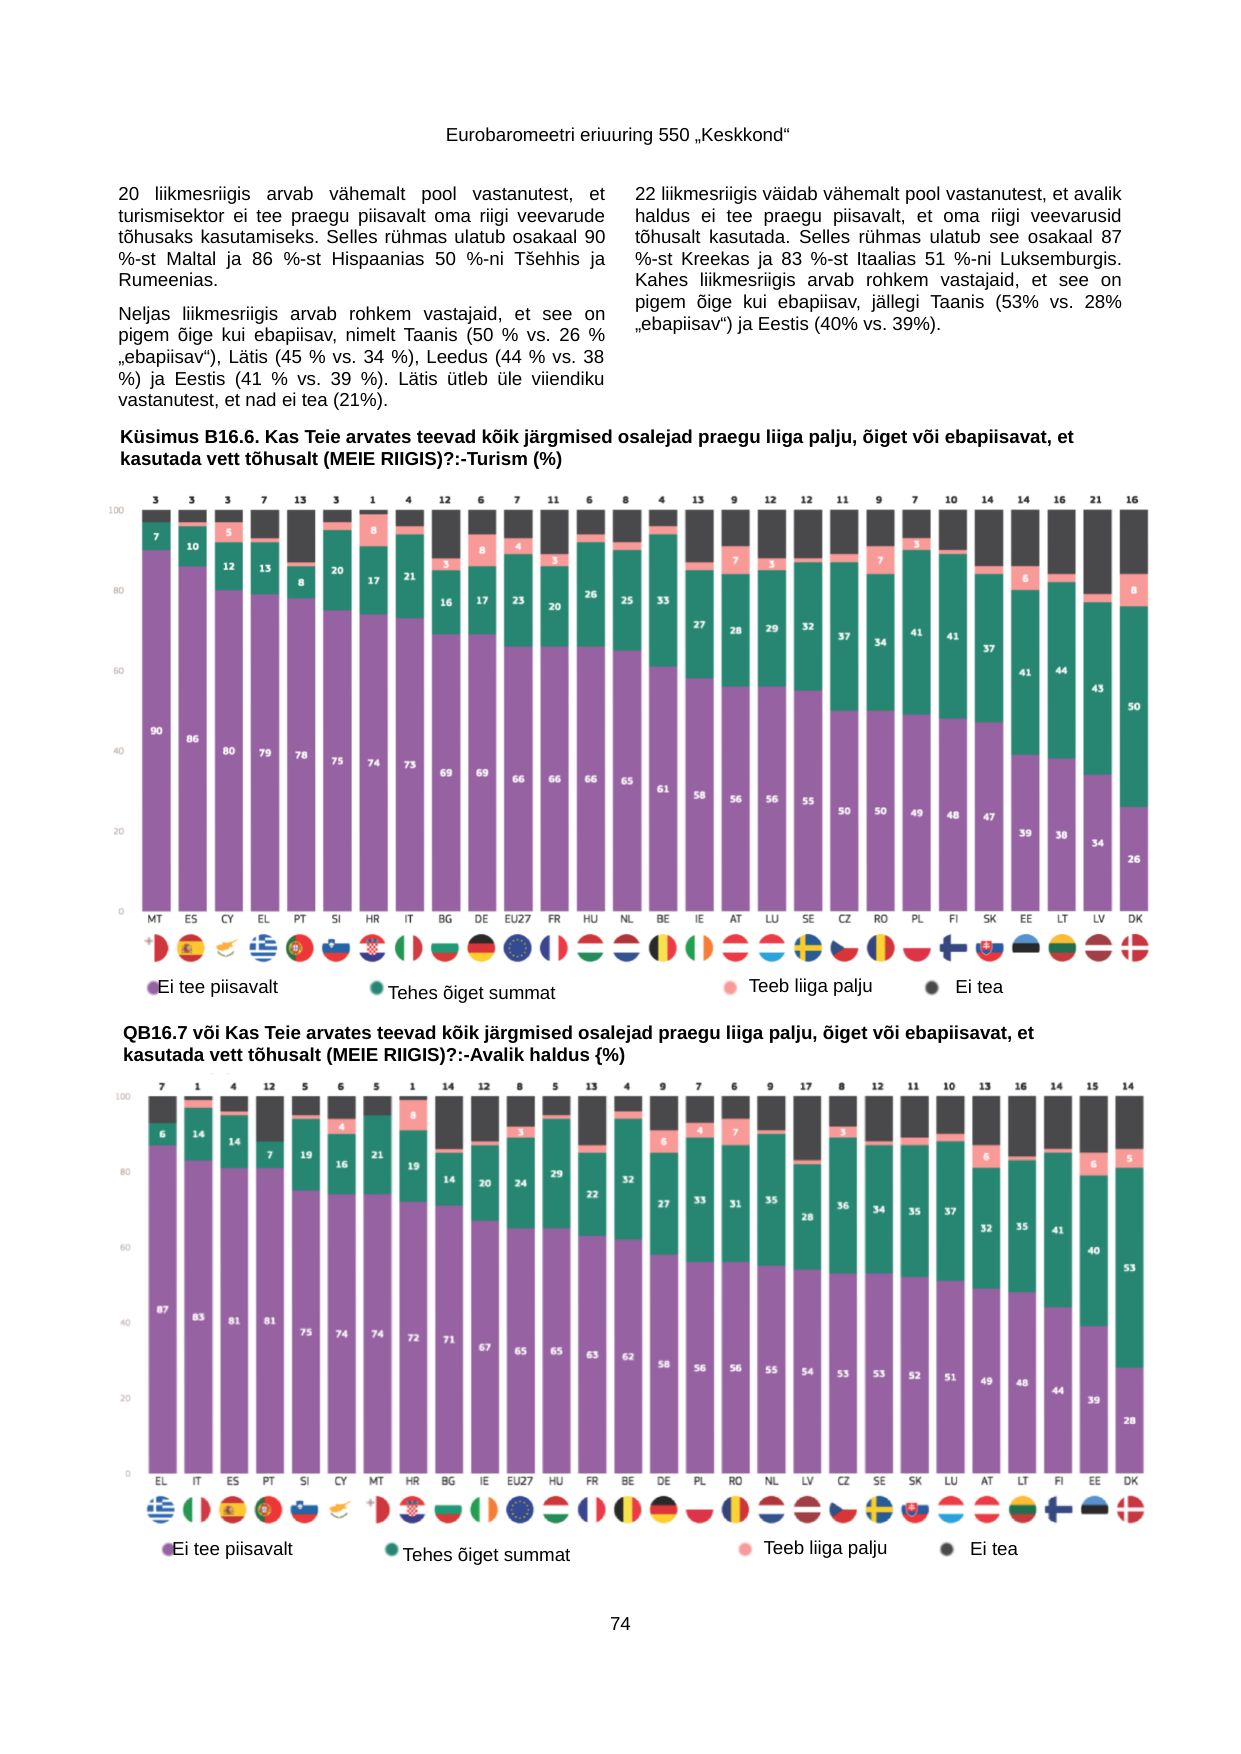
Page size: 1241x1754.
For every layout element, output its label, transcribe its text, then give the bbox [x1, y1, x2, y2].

text 22 liikmesriigis väidab vähemalt pool vastanutest, et avalik haldus ei tee praegu piisavalt, et oma riigi veevarusid tõhusalt kasutada. Selles rühmas ulatub see osakaal 87 %-st Kreekas ja 83 %-st Itaalias 51 %-ni Luksemburgis. Kahes liikmesriigis arvab rohkem vastajaid, et see on pigem õige kui ebapiisav, jällegi Taanis (53% vs. 28% „ebapiisav“) ja Eestis (40% vs. 39%). [635, 183, 1122, 334]
picture [108, 1073, 1148, 1530]
picture [152, 1539, 956, 1562]
text 20 liikmesriigis arvab vähemalt pool vastanutest, et turismisektor ei tee praegu piisavalt oma riigi veevarude tõhusaks kasutamiseks. Selles rühmas ulatub osakaal 90 %-st Maltal ja 86 %-st Hispaanias 50 %-ni Tšehhis ja Rumeenias. [118, 183, 605, 291]
picture [137, 977, 941, 1001]
text Neljas liikmesriigis arvab rohkem vastajaid, et see on pigem õige kui ebapiisav, nimelt Taanis (50 % vs. 26 % „ebapiisav“), Lätis (45 % vs. 34 %), Leedus (44 % vs. 38 %) ja Eestis (41 % vs. 39 %). Lätis ütleb üle viiendiku vastanutest, et nad ei tea (21%). [118, 303, 605, 411]
picture [100, 489, 1157, 969]
